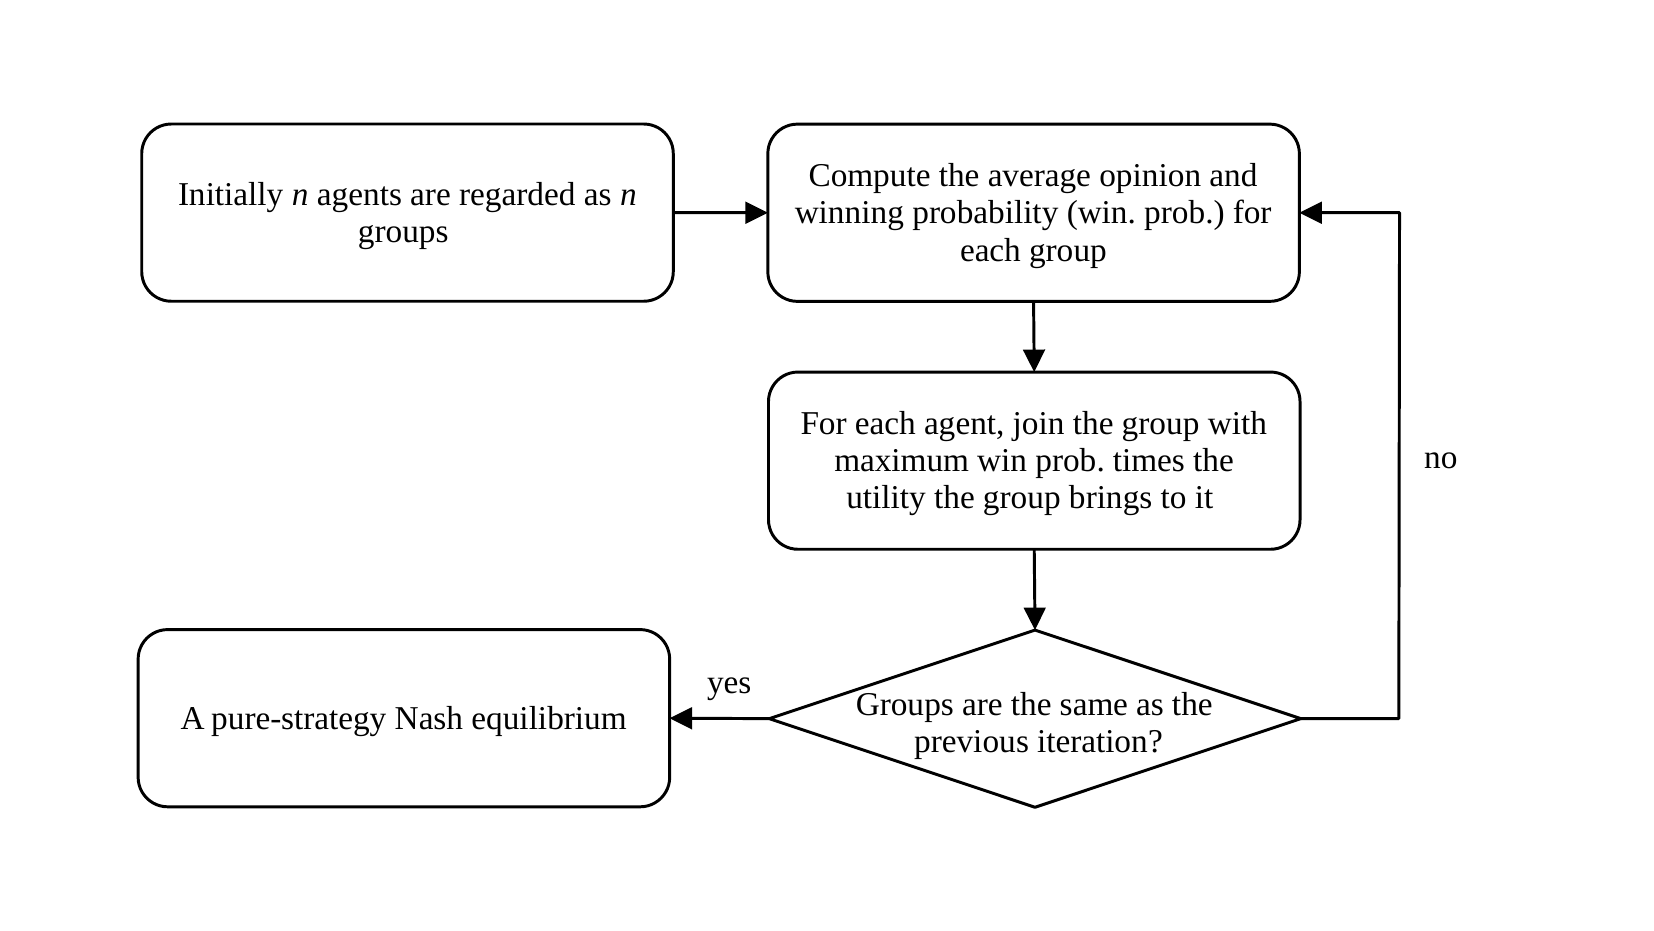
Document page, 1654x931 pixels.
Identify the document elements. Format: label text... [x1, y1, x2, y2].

text_box For each agent, join the group with maximum win prob. times the utility the group brings to it [768, 372, 1301, 550]
text_box A pure-strategy Nash equilibrium [138, 629, 670, 807]
text_box no [1399, 431, 1483, 484]
text_box Groups are the same as the previous iteration? [802, 678, 1275, 768]
text_box yes [685, 655, 774, 708]
text_box Compute the average opinion and winning probability (win. prob.) for each group [767, 124, 1300, 302]
text_box Initially n agents are regarded as n groups [141, 124, 674, 302]
